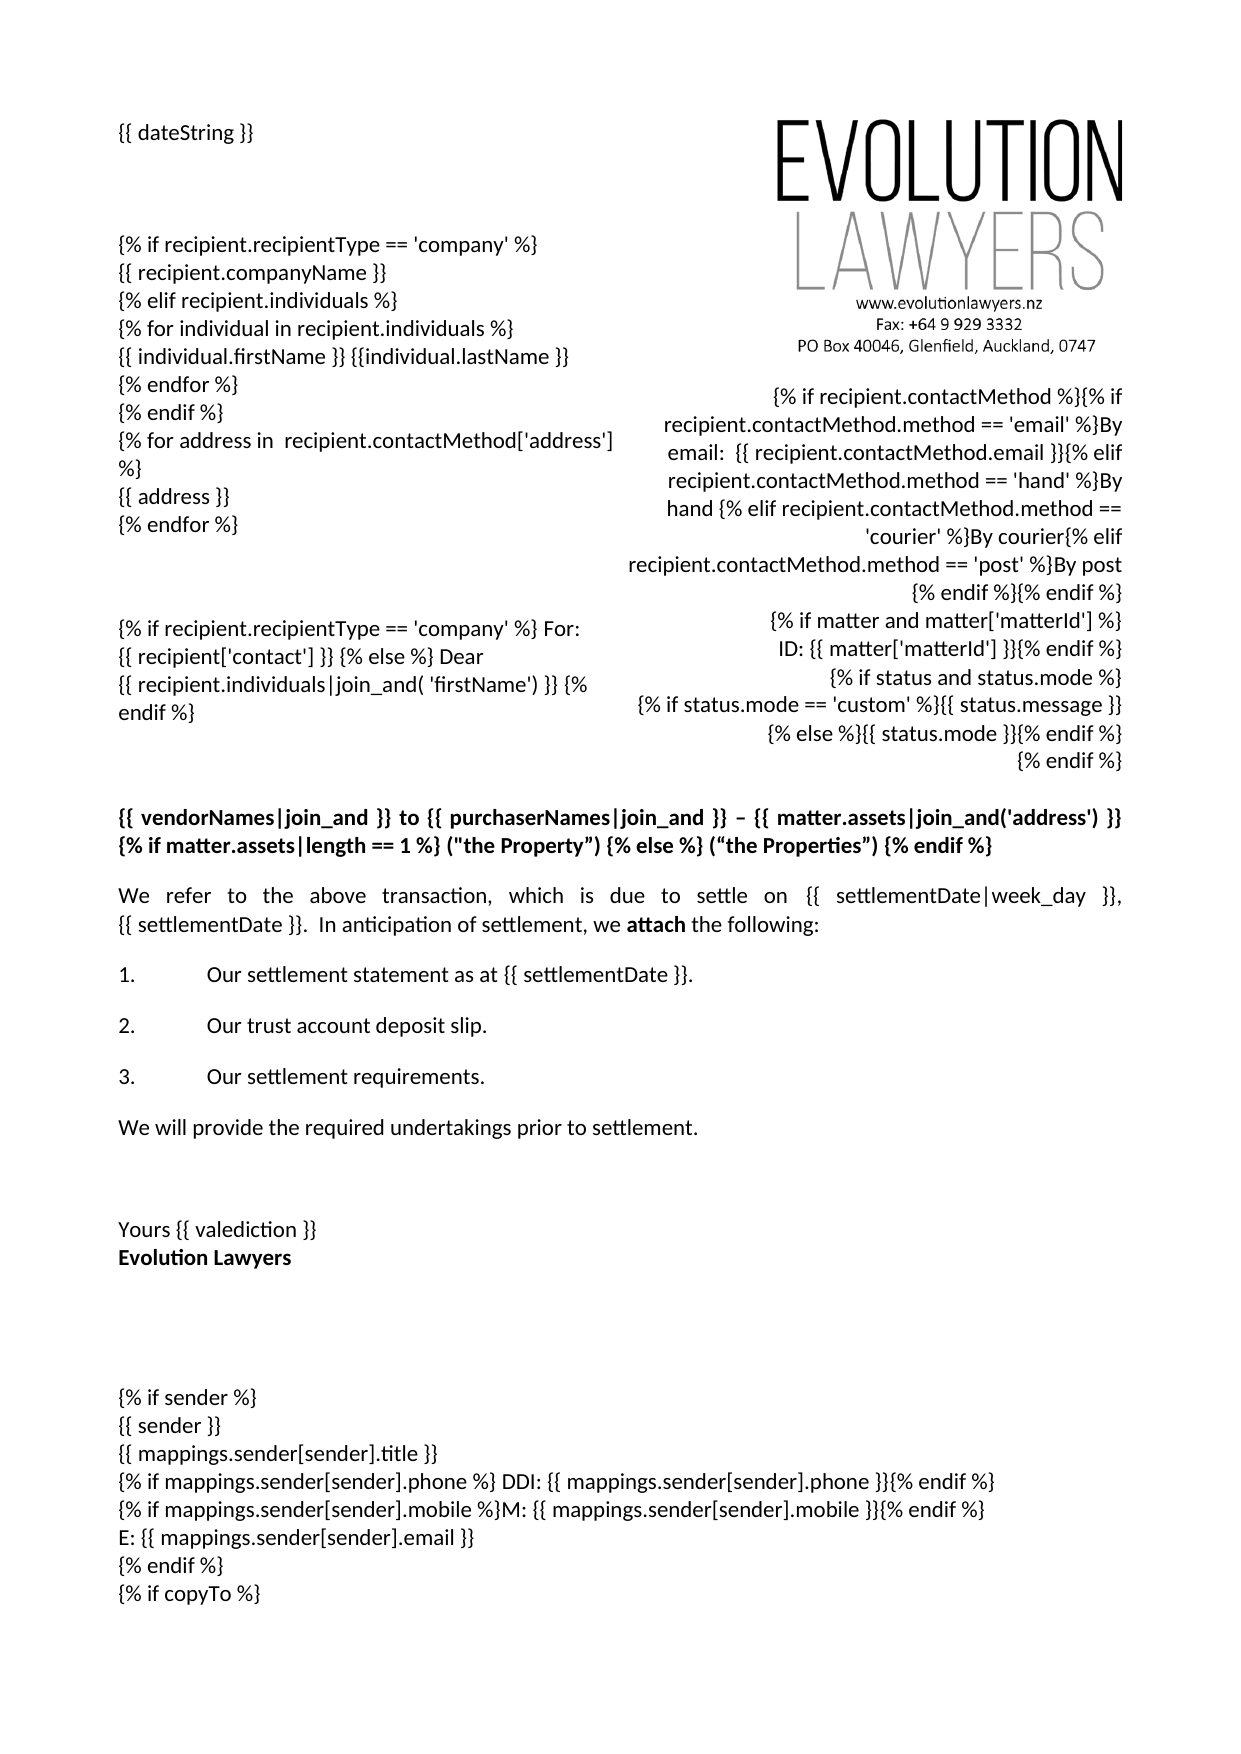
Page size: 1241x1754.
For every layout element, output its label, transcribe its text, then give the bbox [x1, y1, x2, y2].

text We will provide the required undertakings prior to settlement. [118, 1113, 1122, 1141]
text We refer to the above transaction, which is due to settle on {{ settlementDate|week_day }}, {{ settlementDate }}. In anticipation of settlement, we attach the following: [118, 882, 1122, 938]
table_header {{ dateString }} {% if recipient.recipientType == 'company' %} {{ recipient.companyName }} {% elif recipient.individuals %} {% for individual in recipient.individuals %} {{ individual.firstName }} {{individual.lastName }} {% endfor %} {% endif %} {% for address in recipient.contactMethod['address'] %} {{ address }} {% endfor %} [118, 118, 620, 566]
list Our settlement statement as at {{ settlementDate }}. [118, 961, 1122, 989]
table_header Yours {{ valediction }} Evolution Lawyers {% if sender %} {{ sender }} {{ mappings.sender[sender].title }} {% if mappings.sender[sender].phone %} DDI: {{ mappings.sender[sender].phone }}{% endif %} {% if mappings.sender[sender].mobile %}M: {{ mappings.sender[sender].mobile }}{% endif %} E: {{ mappings.sender[sender].email }} {% endif %} [118, 1215, 1122, 1579]
subtitle {{ vendorNames|join_and }} to {{ purchaserNames|join_and }} – {{ matter.assets|join_and('address') }} {% if matter.assets|length == 1 %} ("the Property”) {% else %} (“the Properties”) {% endif %} [118, 803, 1122, 859]
list Our settlement requirements. [118, 1062, 1122, 1091]
picture [776, 118, 1123, 355]
table_cell {% if recipient.recipientType == 'company' %} For: {{ recipient['contact'] }} {% else %} Dear {{ recipient.individuals|join_and( 'firstName') }} {% endif %} [118, 566, 620, 775]
list Our trust account deposit slip. [118, 1012, 1122, 1039]
table_header {% if recipient.contactMethod %}{% if recipient.contactMethod.method == 'email' %}By email: {{ recipient.contactMethod.email }}{% elif recipient.contactMethod.method == 'hand' %}By hand {% elif recipient.contactMethod.method == 'courier' %}By courier{% elif recipient.contactMethod.method == 'post' %}By post {% endif %}{% endif %} {% if matter and matter['matterId'] %} ID: {{ matter['matterId'] }}{% endif %} {% if status and status.mode %} {% if status.mode == 'custom' %}{{ status.message }}{% else %}{{ status.mode }}{% endif %} {% endif %} [620, 118, 1122, 775]
text {% if copyTo %} [118, 1579, 1122, 1608]
